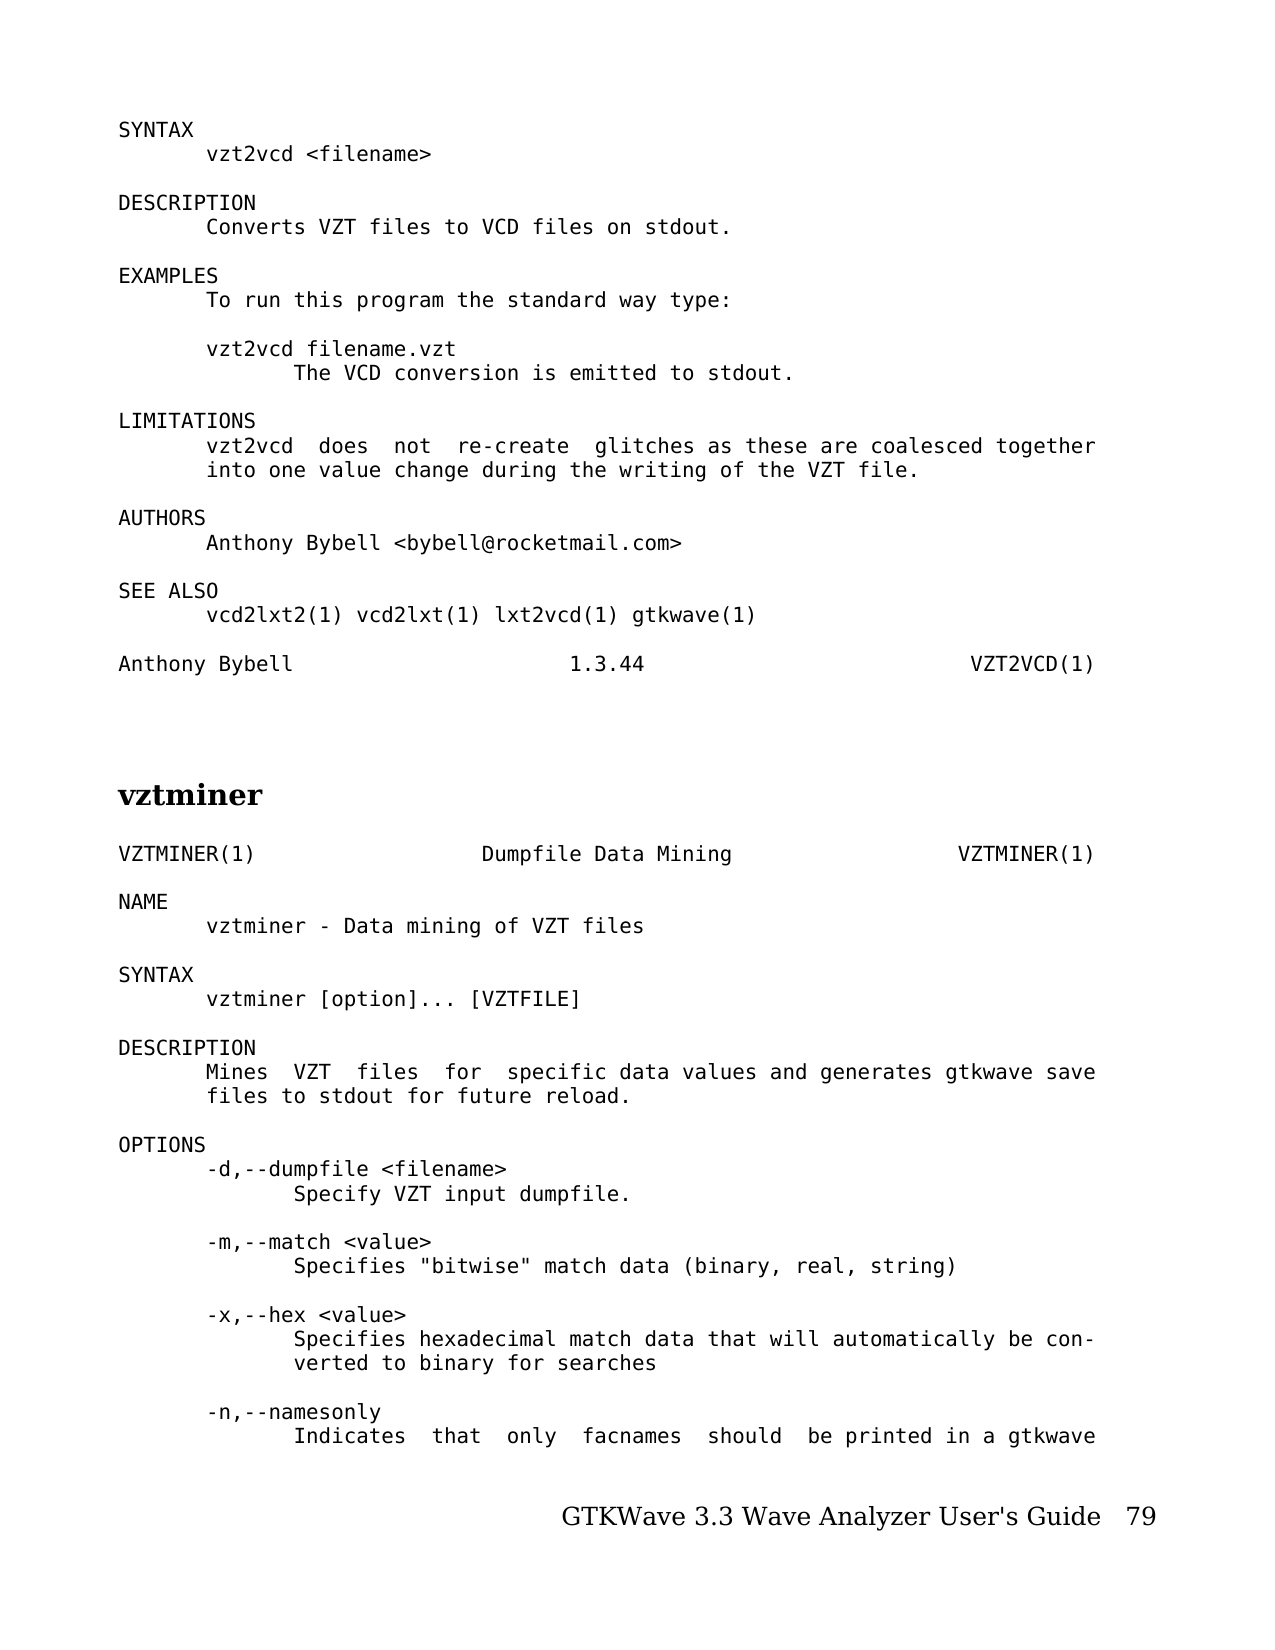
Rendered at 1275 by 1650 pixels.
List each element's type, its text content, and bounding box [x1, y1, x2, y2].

text vztminer - Data mining of VZT files [118, 914, 1157, 939]
text Specify VZT input dumpfile. [118, 1182, 1157, 1206]
text LIMITATIONS [118, 409, 1157, 434]
text NAME [118, 890, 1157, 914]
text files to stdout for future reload. [118, 1084, 1157, 1109]
text DESCRIPTION [118, 191, 1157, 215]
text Anthony Bybell 1.3.44 VZT2VCD(1) [118, 652, 1157, 676]
text vzt2vcd filename.vzt [118, 337, 1157, 361]
text AUTHORS [118, 506, 1157, 531]
text -x,--hex <value> [118, 1303, 1157, 1327]
text Anthony Bybell <bybell@rocketmail.com> [118, 531, 1157, 555]
text -d,--dumpfile <filename> [118, 1157, 1157, 1182]
text The VCD conversion is emitted to stdout. [118, 361, 1157, 385]
text VZTMINER(1) Dumpfile Data Mining VZTMINER(1) [118, 842, 1157, 866]
text Specifies "bitwise" match data (binary, real, string) [118, 1254, 1157, 1279]
text EXAMPLES [118, 264, 1157, 288]
text Indicates that only facnames should be printed in a gtkwave [118, 1424, 1157, 1448]
text vcd2lxt2(1) vcd2lxt(1) lxt2vcd(1) gtkwave(1) [118, 603, 1157, 628]
text into one value change during the writing of the VZT file. [118, 458, 1157, 482]
text vzt2vcd <filename> [118, 142, 1157, 167]
text OPTIONS [118, 1133, 1157, 1157]
text vztminer [option]... [VZTFILE] [118, 987, 1157, 1012]
text SEE ALSO [118, 579, 1157, 603]
text -m,--match <value> [118, 1230, 1157, 1254]
text Specifies hexadecimal match data that will automatically be con- [118, 1327, 1157, 1351]
text Converts VZT files to VCD files on stdout. [118, 215, 1157, 239]
text SYNTAX [118, 118, 1157, 142]
text -n,--namesonly [118, 1400, 1157, 1424]
text To run this program the standard way type: [118, 288, 1157, 312]
text vzt2vcd does not re-create glitches as these are coalesced together [118, 434, 1157, 458]
text verted to binary for searches [118, 1351, 1157, 1376]
text SYNTAX [118, 963, 1157, 987]
subtitle vztminer [118, 778, 1157, 813]
text DESCRIPTION [118, 1036, 1157, 1060]
text Mines VZT files for specific data values and generates gtkwave save [118, 1060, 1157, 1084]
